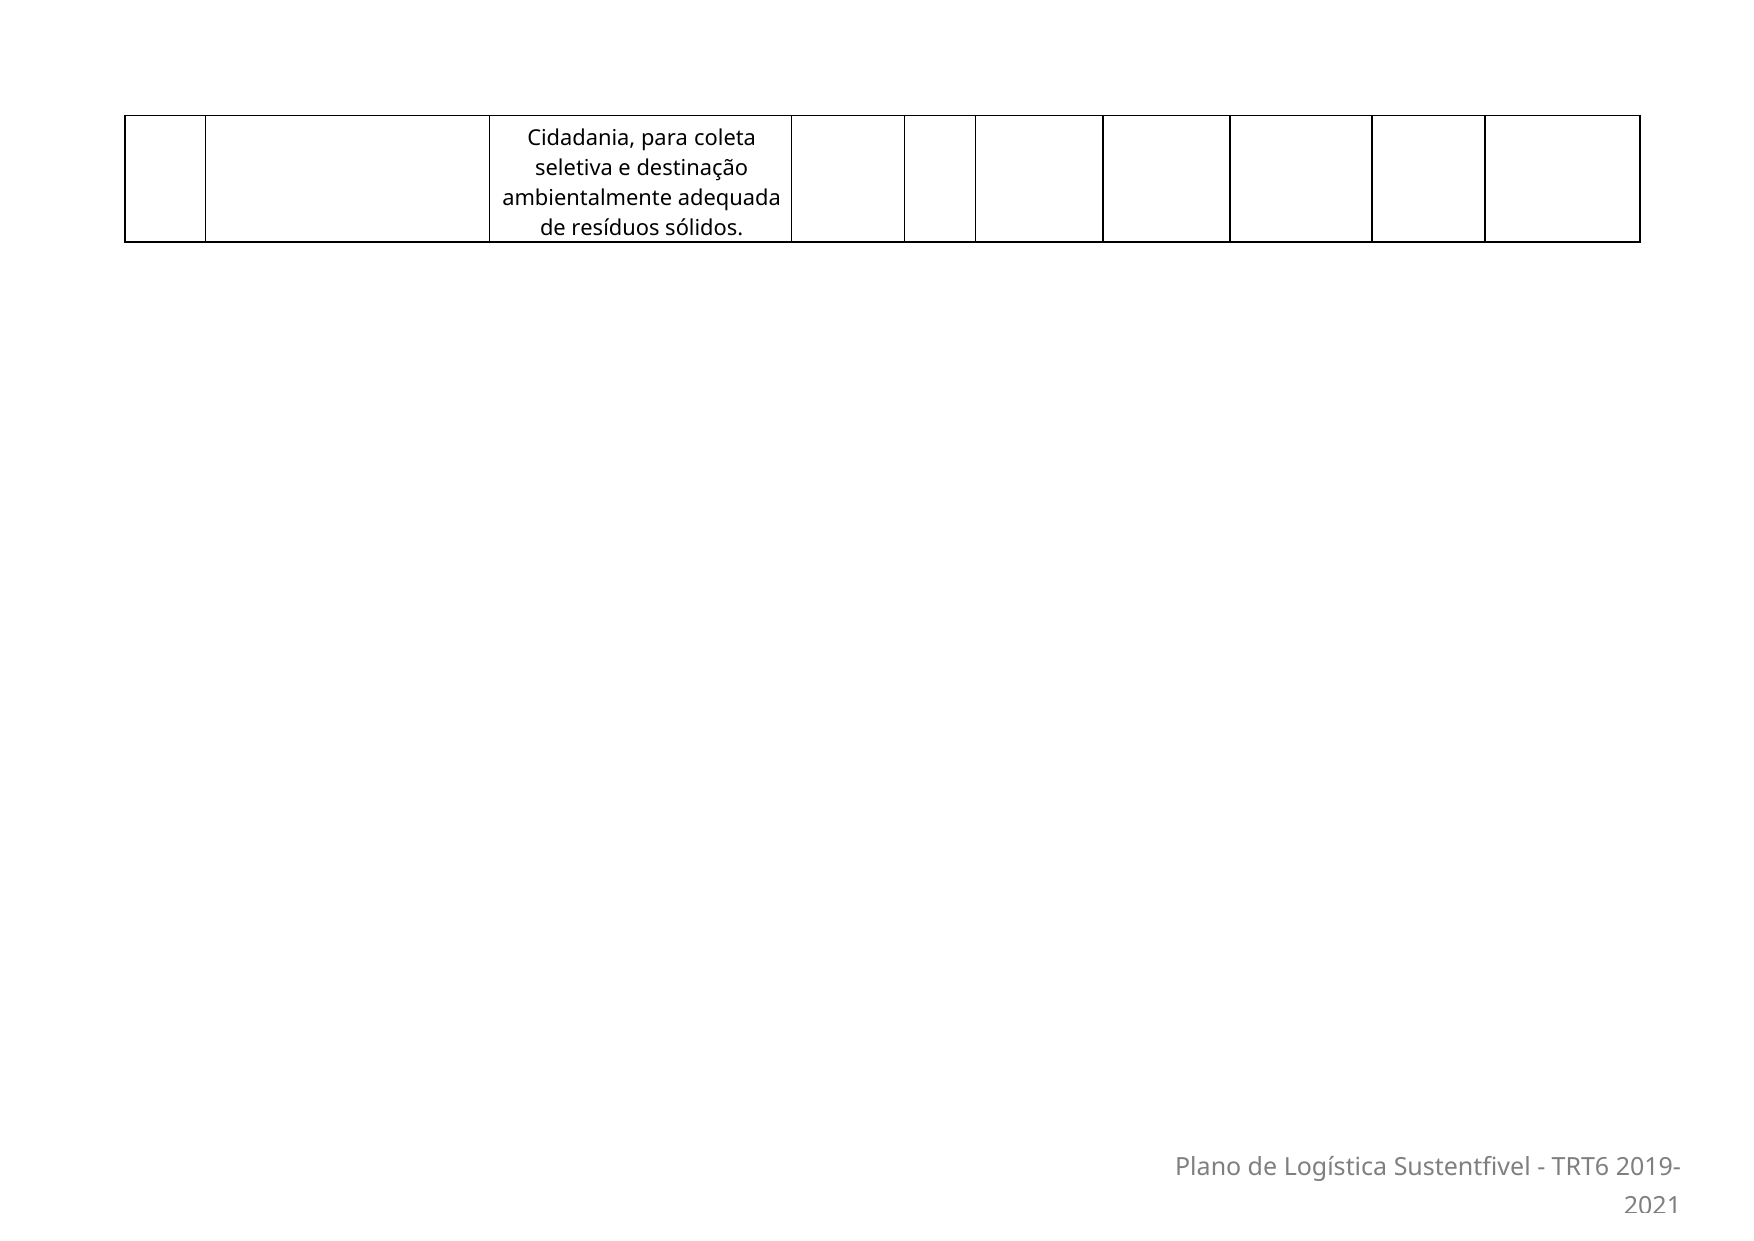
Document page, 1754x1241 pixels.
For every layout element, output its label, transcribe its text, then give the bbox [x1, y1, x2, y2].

table_cell [206, 116, 489, 241]
table_cell Cidadania, para coleta seletiva e destinação ambientalmente adequada de resíduos sólidos. [490, 116, 791, 241]
table_cell [1373, 116, 1484, 241]
table_cell [792, 116, 904, 241]
table_cell [1231, 116, 1371, 241]
table_cell [126, 116, 205, 241]
table_cell [1486, 116, 1639, 241]
table_cell [905, 116, 975, 241]
table_cell [976, 116, 1102, 241]
table_cell [1104, 116, 1229, 241]
